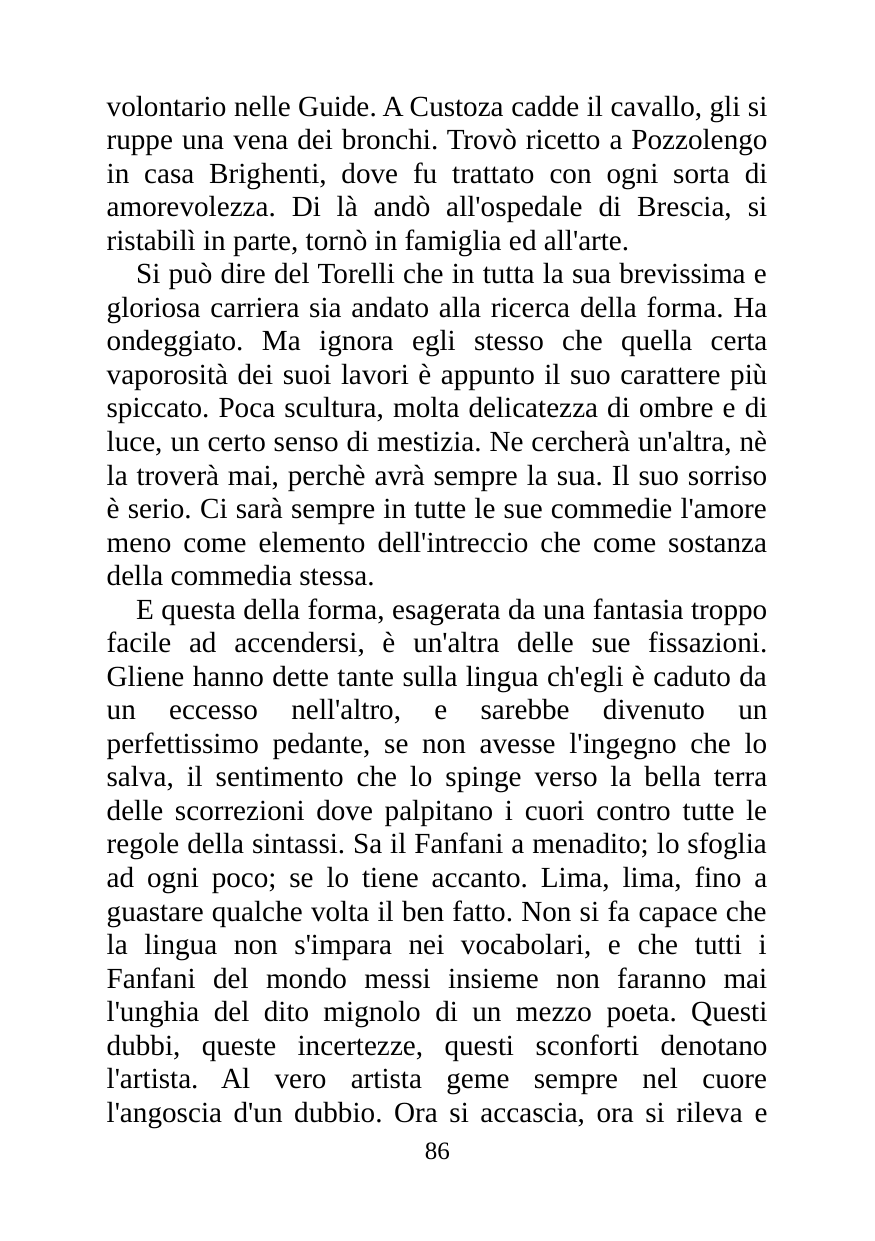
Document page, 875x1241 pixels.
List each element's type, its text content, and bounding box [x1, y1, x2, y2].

text E questa della forma, esagerata da una fantasia troppo facile ad accendersi, è un'altra delle sue fissazioni. Gliene hanno dette tante sulla lingua ch'egli è caduto da un eccesso nell'altro, e sarebbe divenuto un perfettissimo pedante, se non avesse l'ingegno che lo salva, il sentimento che lo spinge verso la bella terra delle scorrezioni dove palpitano i cuori contro tutte le regole della sintassi. Sa il Fanfani a menadito; lo sfoglia ad ogni poco; se lo tiene accanto. Lima, lima, fino a guastare qualche volta il ben fatto. Non si fa capace che la lingua non s'impara nei vocabolari, e che tutti i Fanfani del mondo messi insieme non faranno mai l'unghia del dito mignolo di un mezzo poeta. Questi dubbi, queste incertezze, questi sconforti denotano l'artista. Al vero artista geme sempre nel cuore l'angoscia d'un dubbio. Ora si accascia, ora si rileva e [106, 592, 768, 1128]
text Si può dire del Torelli che in tutta la sua brevissima e gloriosa carriera sia andato alla ricerca della forma. Ha ondeggiato. Ma ignora egli stesso che quella certa vaporosità dei suoi lavori è appunto il suo carattere più spiccato. Poca scultura, molta delicatezza di ombre e di luce, un certo senso di mestizia. Ne cercherà un'altra, nè la troverà mai, perchè avrà sempre la sua. Il suo sorriso è serio. Ci sarà sempre in tutte le sue commedie l'amore meno come elemento dell'intreccio che come sostanza della commedia stessa. [106, 256, 768, 592]
text volontario nelle Guide. A Custoza cadde il cavallo, gli si ruppe una vena dei bronchi. Trovò ricetto a Pozzolengo in casa Brighenti, dove fu trattato con ogni sorta di amorevolezza. Di là andò all'ospedale di Brescia, si ristabilì in parte, tornò in famiglia ed all'arte. [106, 89, 768, 256]
